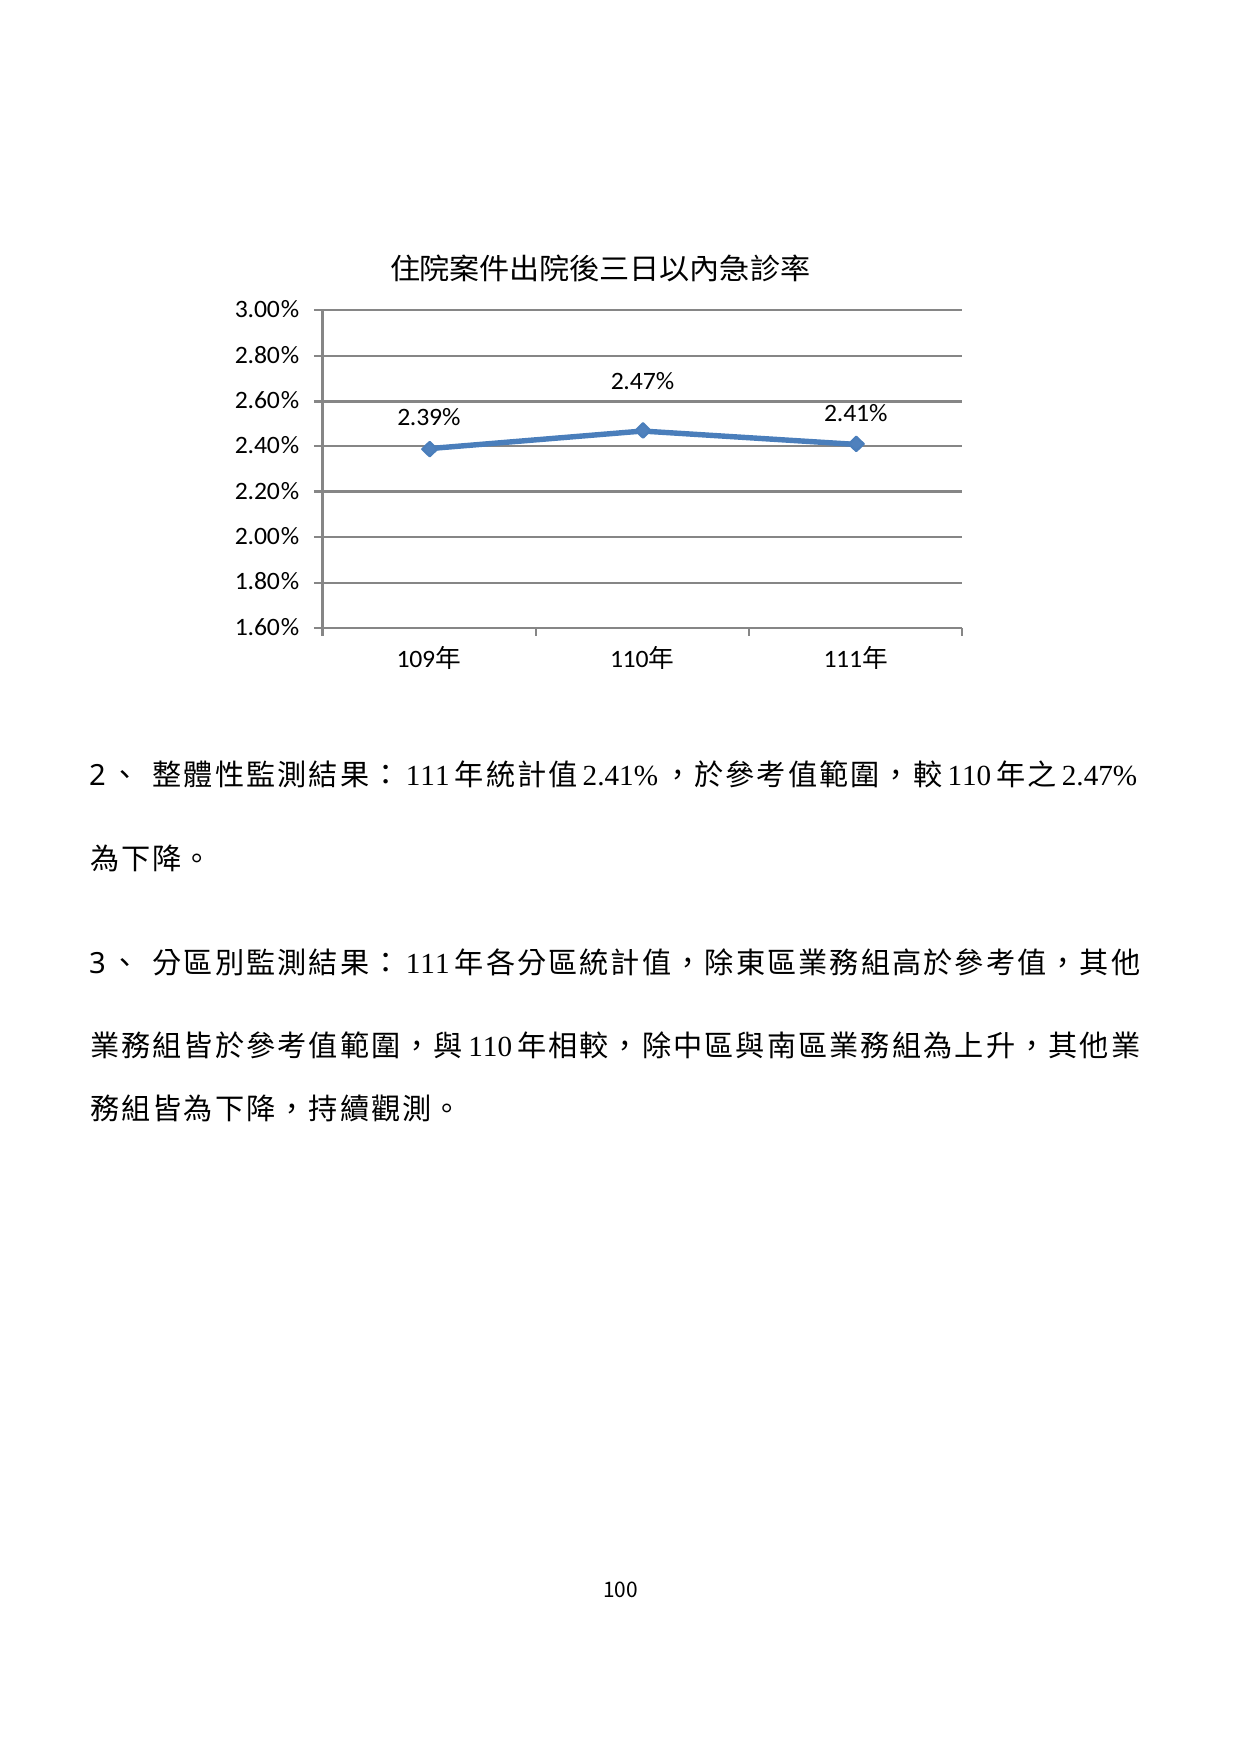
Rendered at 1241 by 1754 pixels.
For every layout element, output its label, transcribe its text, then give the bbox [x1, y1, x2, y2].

list 分區別監測結果：111年各分區統計值，除東區業務組高於參考值，其他業務組皆於參考值範圍，與110年相較，除中區與南區業務組為上升，其他業務組皆為下降，持續觀測。 [89, 877, 1145, 1127]
list 整體性監測結果：111年統計值2.41%，於參考值範圍，較110年之2.47%為下降。 [89, 127, 1145, 877]
